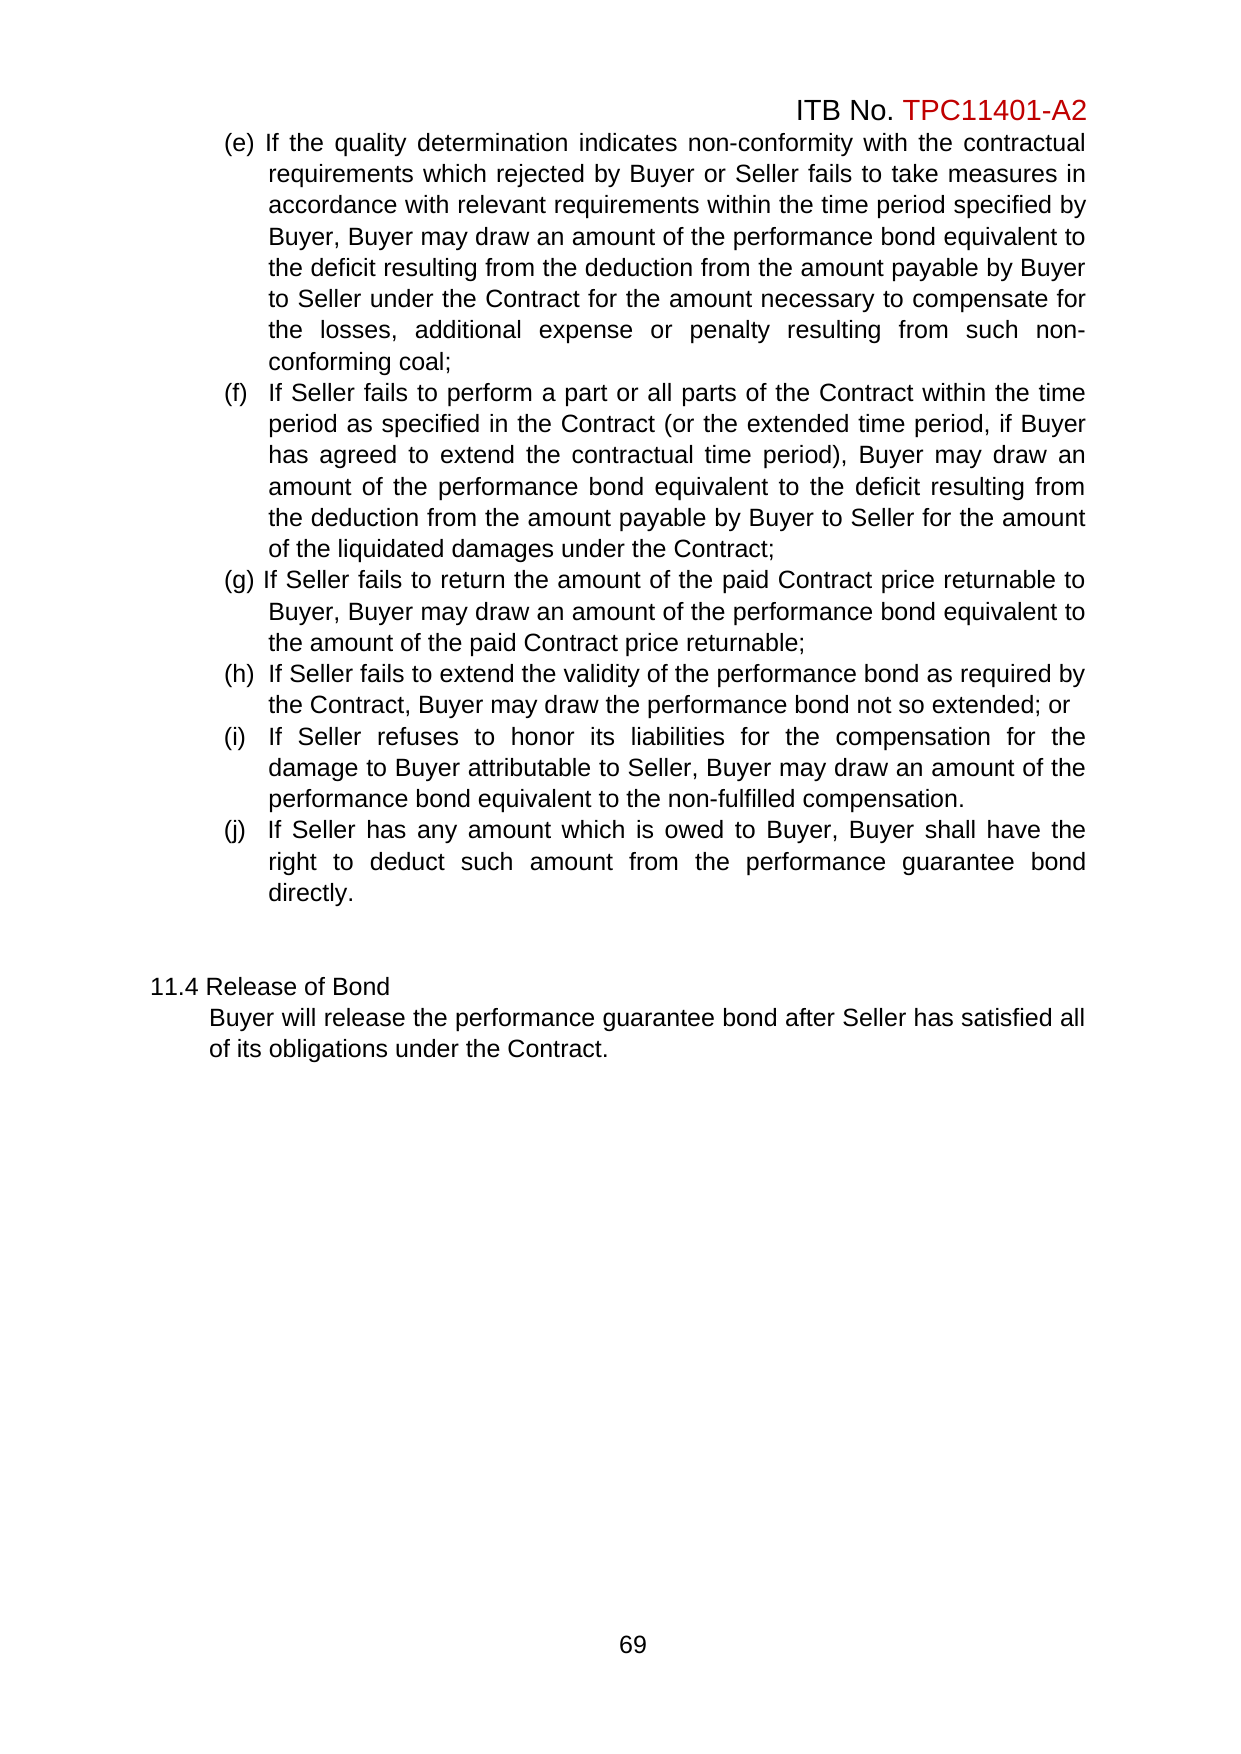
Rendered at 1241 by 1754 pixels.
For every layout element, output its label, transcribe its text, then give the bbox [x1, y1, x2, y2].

text Buyer will release the performance guarantee bond after Seller has satisfied all of its obligations under the Contract. [209, 1001, 1087, 1064]
text (j) If Seller has any amount which is owed to Buyer, Buyer shall have the right to deduct such amount from the performance guarantee bond directly. [224, 814, 1087, 907]
text (i) If Seller refuses to honor its liabilities for the compensation for the damage to Buyer attributable to Seller, Buyer may draw an amount of the performance bond equivalent to the non-fulfilled compensation. [224, 720, 1087, 814]
text (f) If Seller fails to perform a part or all parts of the Contract within the time period as specified in the Contract (or the extended time period, if Buyer has agreed to extend the contractual time period), Buyer may draw an amount of the performance bond equivalent to the deficit resulting from the deduction from the amount payable by Buyer to Seller for the amount of the liquidated damages under the Contract; [224, 376, 1087, 564]
text (e) If the quality determination indicates non-conformity with the contractual requirements which rejected by Buyer or Seller fails to take measures in accordance with relevant requirements within the time period specified by Buyer, Buyer may draw an amount of the performance bond equivalent to the deficit resulting from the deduction from the amount payable by Buyer to Seller under the Contract for the amount necessary to compensate for the losses, additional expense or penalty resulting from such non-conforming coal; [224, 126, 1087, 376]
text 11.4 Release of Bond [150, 970, 1087, 1001]
text (g) If Seller fails to return the amount of the paid Contract price returnable to Buyer, Buyer may draw an amount of the performance bond equivalent to the amount of the paid Contract price returnable; [224, 564, 1087, 657]
text (h) If Seller fails to extend the validity of the performance bond as required by the Contract, Buyer may draw the performance bond not so extended; or [224, 657, 1087, 720]
